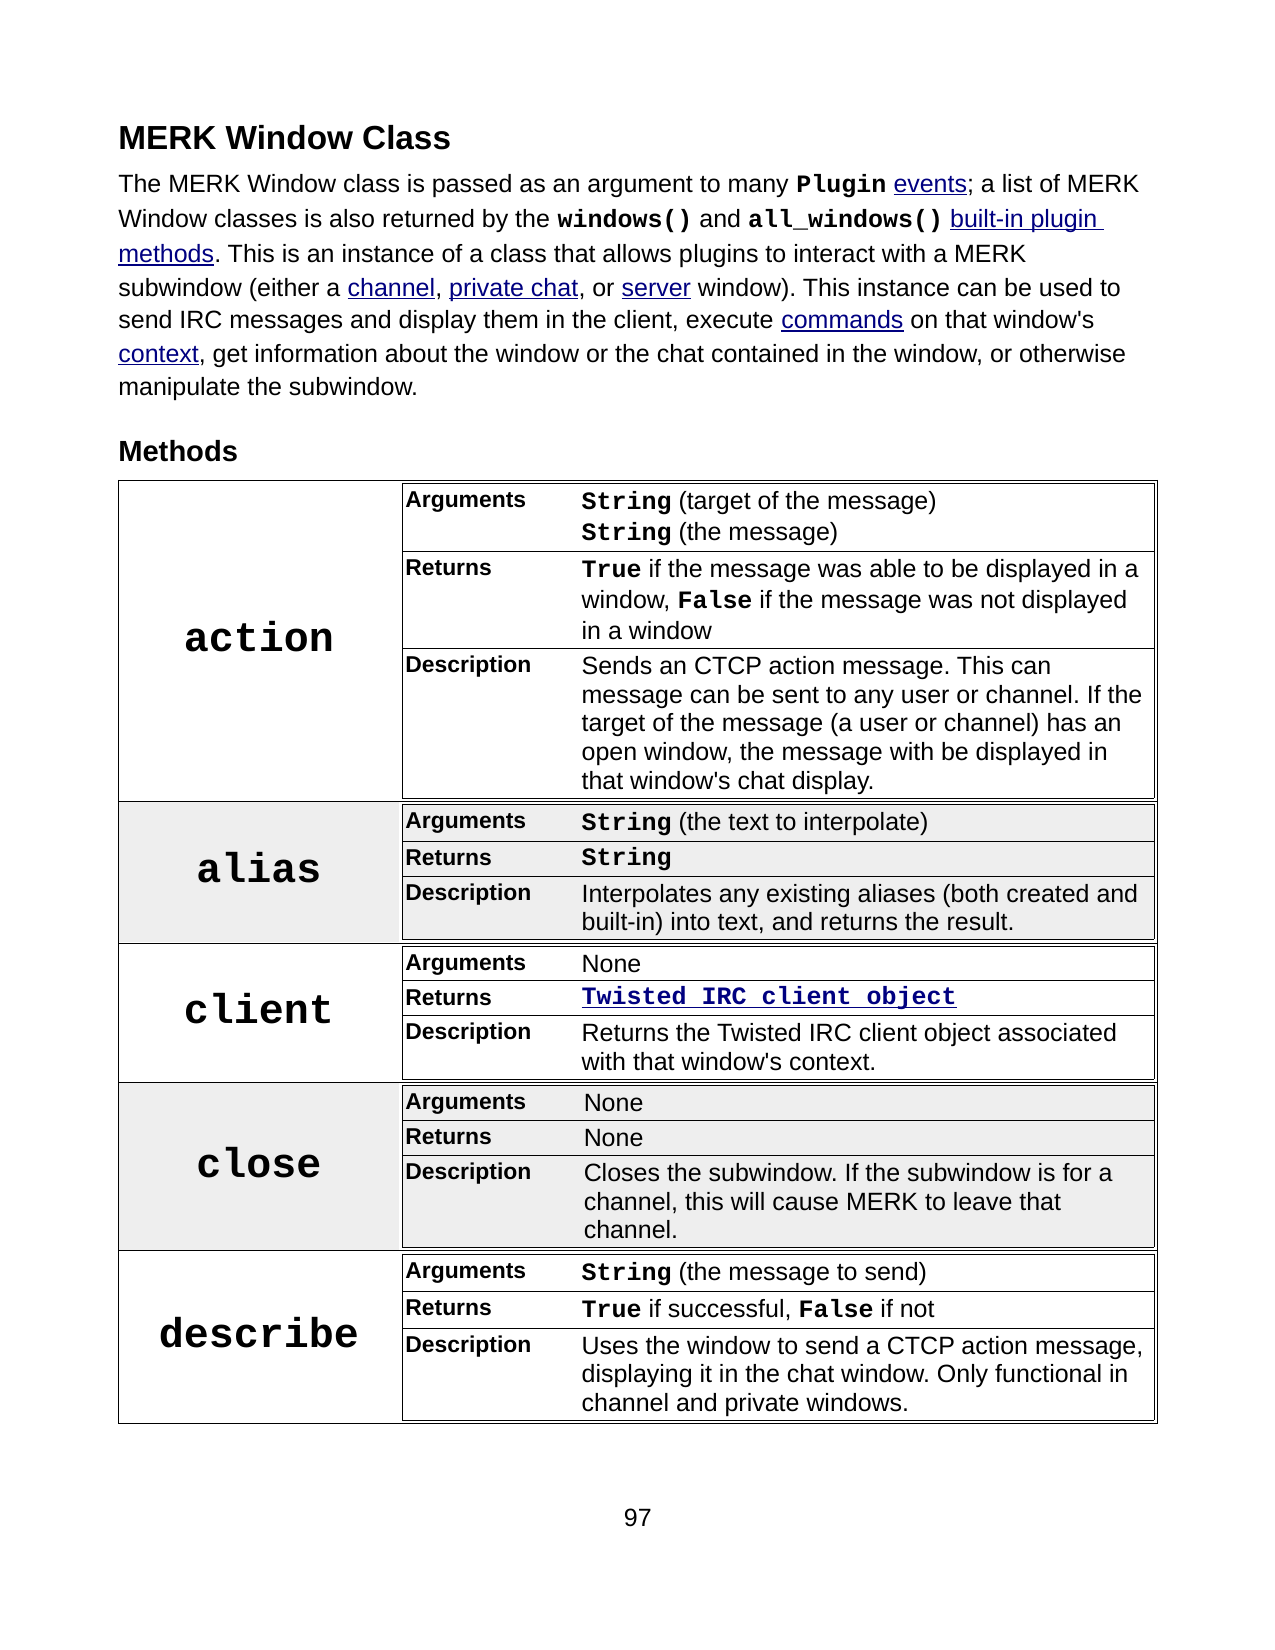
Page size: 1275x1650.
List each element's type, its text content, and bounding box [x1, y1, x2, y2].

text The MERK Window class is passed as an argument to many Plugin events; a list of MERK Window classes is also returned by the windows() and all_windows() built-in plugin methods. This is an instance of a class that allows plugins to interact with a MERK subwindow (either a channel, private chat, or server window). This instance can be used to send IRC messages and display them in the client, execute commands on that window's context, get information about the window or the chat contained in the window, or otherwise manipulate the subwindow. [118, 169, 1157, 400]
table_cell Interpolates any existing aliases (both created and built-in) into text, and returns the result. [578, 877, 1154, 939]
table_header action [119, 481, 399, 801]
table_cell Closes the subwindow. If the subwindow is for a channel, this will cause MERK to leave that channel. [581, 1156, 1154, 1247]
table_cell close [119, 1083, 399, 1250]
table_header [399, 481, 1157, 801]
table_header Arguments [403, 947, 578, 980]
table_header None [581, 1086, 1154, 1120]
table_cell alias [119, 802, 399, 942]
table_cell describe [119, 1251, 399, 1423]
table_cell [399, 802, 1157, 942]
table_cell Returns the Twisted IRC client object associated with that window's context. [578, 1016, 1154, 1078]
table_cell None [581, 1121, 1154, 1155]
table_cell True if the message was able to be displayed in a window, False if the message was not displayed in a window [578, 552, 1154, 648]
table_header String (the message to send) [578, 1255, 1154, 1291]
table_cell Description [403, 1016, 578, 1078]
table_cell Returns [403, 981, 578, 1015]
table_header String (target of the message) String (the message) [578, 484, 1154, 551]
table_header Arguments [403, 1086, 581, 1120]
table_cell client [119, 944, 399, 1082]
table_cell True if successful, False if not [578, 1292, 1154, 1328]
table_cell Returns [403, 552, 578, 648]
table_cell Description [403, 877, 578, 939]
table_cell Sends an CTCP action message. This can message can be sent to any user or channel. If the target of the message (a user or channel) has an open window, the message with be displayed in that window's chat display. [578, 649, 1154, 798]
table_cell Description [403, 1329, 578, 1420]
table_header String (the text to interpolate) [578, 805, 1154, 841]
table_cell Twisted IRC client object [578, 981, 1154, 1015]
subtitle MERK Window Class [118, 118, 1157, 157]
table_header Arguments [403, 484, 578, 551]
table_cell [399, 1083, 1157, 1250]
table_cell Returns [403, 842, 578, 876]
table_cell String [578, 842, 1154, 876]
table_header Arguments [403, 1255, 578, 1291]
table_cell Description [403, 649, 578, 798]
table_cell Returns [403, 1292, 578, 1328]
table_cell Uses the window to send a CTCP action message, displaying it in the chat window. Only functional in channel and private windows. [578, 1329, 1154, 1420]
table_cell Description [403, 1156, 581, 1247]
table_cell [399, 944, 1157, 1082]
table_cell Returns [403, 1121, 581, 1155]
table_header Arguments [403, 805, 578, 841]
table_header None [578, 947, 1154, 980]
subtitle Methods [118, 434, 1157, 467]
table_cell [399, 1251, 1157, 1423]
